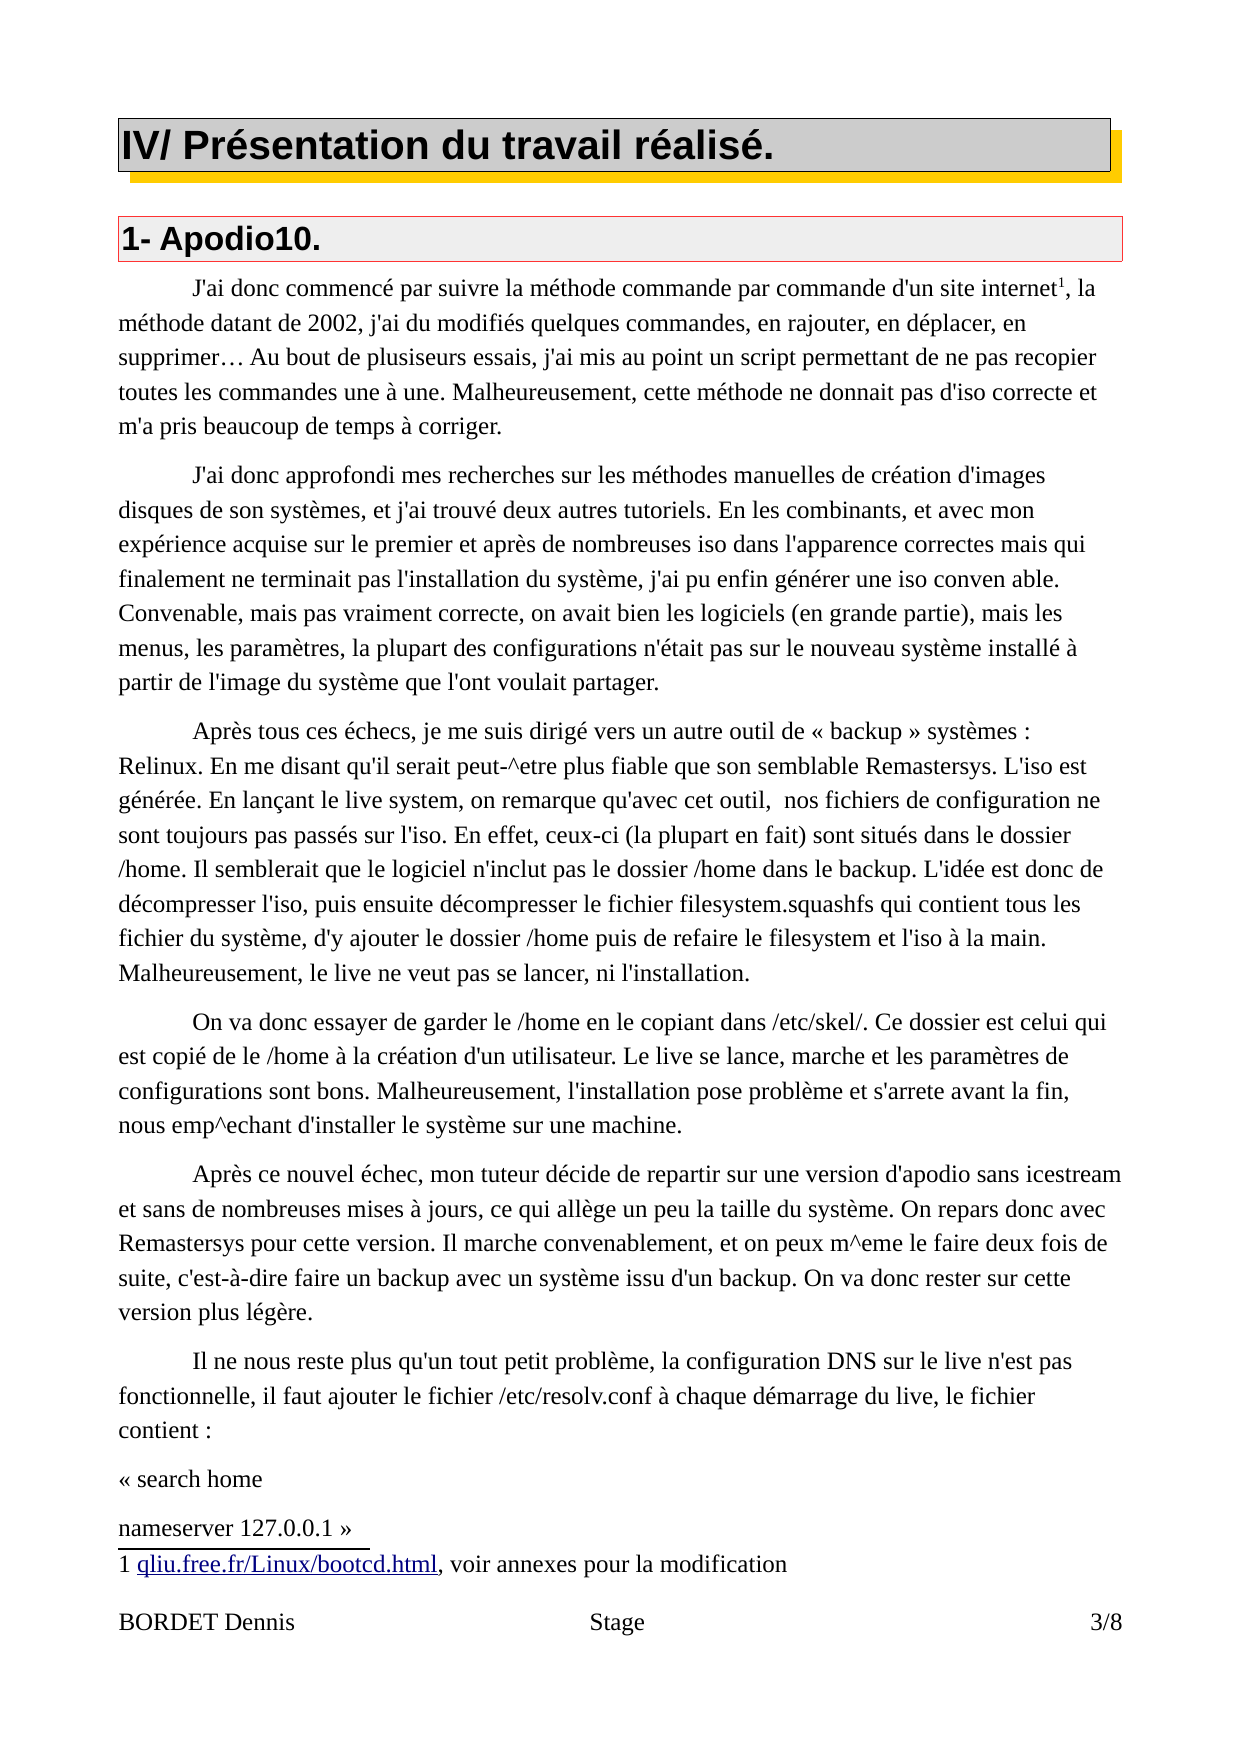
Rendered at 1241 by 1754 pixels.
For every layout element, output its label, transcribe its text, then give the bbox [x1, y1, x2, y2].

text On va donc essayer de garder le /home en le copiant dans /etc/skel/. Ce dossier est celui qui est copié de le /home à la création d'un utilisateur. Le live se lance, marche et les paramètres de configurations sont bons. Malheureusement, l'installation pose problème et s'arrete avant la fin, nous emp^echant d'installer le système sur une machine. [118, 1007, 1122, 1139]
text « search home [118, 1464, 1122, 1493]
text Après ce nouvel échec, mon tuteur décide de repartir sur une version d'apodio sans icestream et sans de nombreuses mises à jours, ce qui allège un peu la taille du système. On repars donc avec Remastersys pour cette version. Il marche convenablement, et on peux m^eme le faire deux fois de suite, c'est-à-dire faire un backup avec un système issu d'un backup. On va donc rester sur cette version plus légère. [118, 1159, 1122, 1326]
text nameserver 127.0.0.1 » [118, 1513, 1122, 1542]
text Il ne nous reste plus qu'un tout petit problème, la configuration DNS sur le live n'est pas fonctionnelle, il faut ajouter le fichier /etc/resolv.conf à chaque démarrage du live, le fichier contient : [118, 1346, 1122, 1444]
text J'ai donc commencé par suivre la méthode commande par commande d'un site internet, la méthode datant de 2002, j'ai du modifiés quelques commandes, en rajouter, en déplacer, en supprimer… Au bout de plusiseurs essais, j'ai mis au point un script permettant de ne pas recopier toutes les commandes une à une. Malheureusement, cette méthode ne donnait pas d'iso correcte et m'a pris beaucoup de temps à corriger. [118, 273, 1122, 440]
subtitle 1- Apodio10. [119, 217, 1122, 261]
subtitle IV/ Présentation du travail réalisé. [119, 119, 1110, 171]
text qliu.free.fr/Linux/bootcd.html, voir annexes pour la modification [118, 1549, 1122, 1578]
text J'ai donc approfondi mes recherches sur les méthodes manuelles de création d'images disques de son systèmes, et j'ai trouvé deux autres tutoriels. En les combinants, et avec mon expérience acquise sur le premier et après de nombreuses iso dans l'apparence correctes mais qui finalement ne terminait pas l'installation du système, j'ai pu enfin générer une iso conven able. Convenable, mais pas vraiment correcte, on avait bien les logiciels (en grande partie), mais les menus, les paramètres, la plupart des configurations n'était pas sur le nouveau système installé à partir de l'image du système que l'ont voulait partager. [118, 460, 1122, 696]
text Après tous ces échecs, je me suis dirigé vers un autre outil de « backup » systèmes : Relinux. En me disant qu'il serait peut-^etre plus fiable que son semblable Remastersys. L'iso est générée. En lançant le live system, on remarque qu'avec cet outil, nos fichiers de configuration ne sont toujours pas passés sur l'iso. En effet, ceux-ci (la plupart en fait) sont situés dans le dossier /home. Il semblerait que le logiciel n'inclut pas le dossier /home dans le backup. L'idée est donc de décompresser l'iso, puis ensuite décompresser le fichier filesystem.squashfs qui contient tous les fichier du système, d'y ajouter le dossier /home puis de refaire le filesystem et l'iso à la main. Malheureusement, le live ne veut pas se lancer, ni l'installation. [118, 716, 1122, 986]
